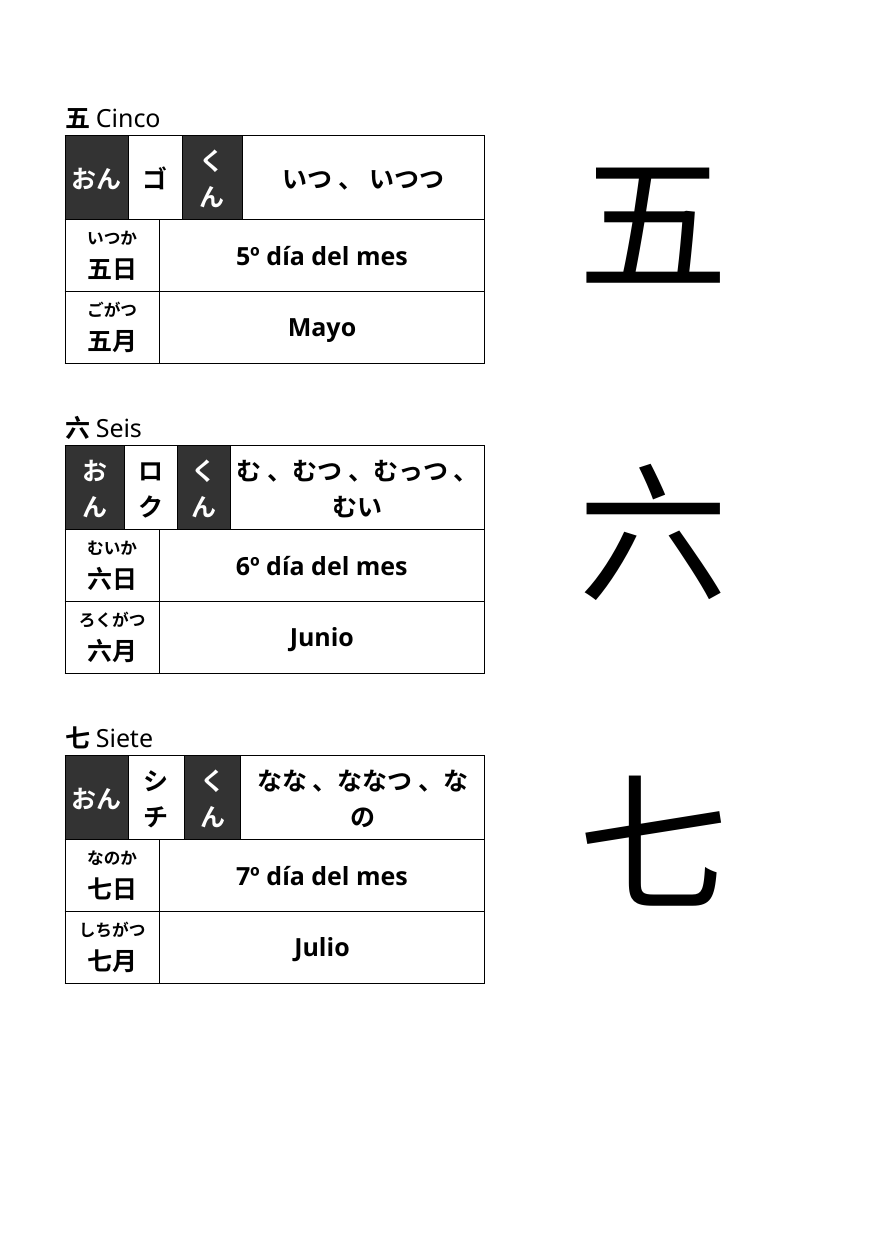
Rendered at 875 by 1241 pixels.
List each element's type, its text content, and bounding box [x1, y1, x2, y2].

table_header シチ [129, 756, 184, 839]
table_header 五 [490, 59, 815, 369]
table_cell 五日いつか [66, 220, 159, 291]
table_header おん [66, 756, 128, 839]
table_header いつ 、 いつつ [243, 136, 484, 219]
table_cell 七日なのか [66, 840, 159, 911]
table_cell Junio [160, 602, 484, 673]
table_header くん [178, 446, 230, 529]
table_header おん [66, 136, 128, 219]
table_cell 6º día del mes [160, 530, 484, 601]
table_header くん [185, 756, 240, 839]
table_header む 、むつ 、むっつ 、むい [231, 446, 484, 529]
table_cell 六 Seis [59, 369, 490, 679]
table_cell 5º día del mes [160, 220, 484, 291]
table_cell Mayo [160, 292, 484, 363]
table_header おん [66, 446, 124, 529]
table_header 五 Cinco [59, 59, 490, 369]
table_cell 7º día del mes [160, 840, 484, 911]
table_cell 六月ろくがつ [66, 602, 159, 673]
table_header ロク [125, 446, 177, 529]
table_header なな 、ななつ 、なの [241, 756, 484, 839]
table_cell 七月しちがつ [66, 912, 159, 983]
table_cell 七 Siete [59, 679, 490, 989]
table_cell 七 [490, 679, 815, 989]
table_cell 五月ごがつ [66, 292, 159, 363]
table_header ゴ [129, 136, 182, 219]
table_cell 六日むいか [66, 530, 159, 601]
table_cell 六 [490, 369, 815, 679]
table_cell Julio [160, 912, 484, 983]
table_header くん [183, 136, 242, 219]
